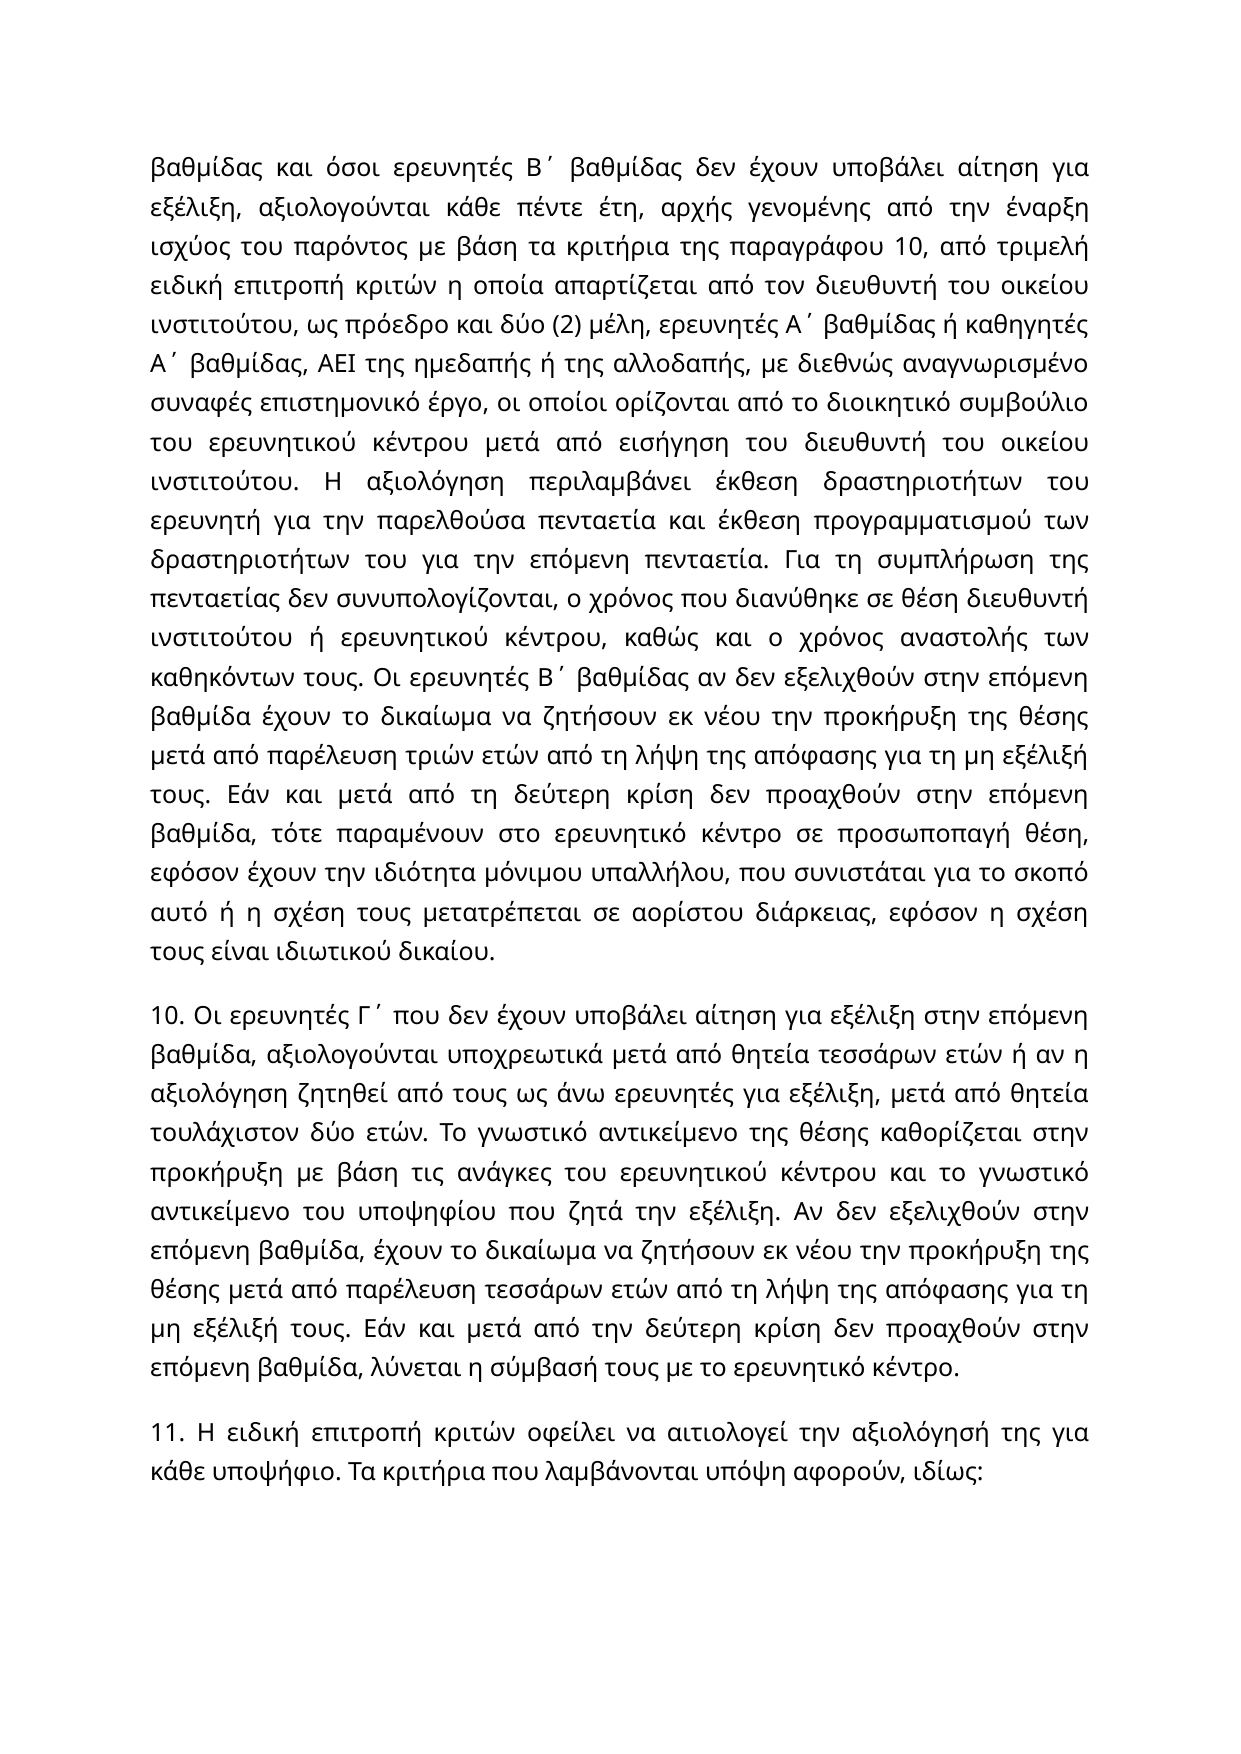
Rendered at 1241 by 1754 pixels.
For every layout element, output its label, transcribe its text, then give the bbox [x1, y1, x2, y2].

text βαθμίδας και όσοι ερευνητές Β΄ βαθμίδας δεν έχουν υποβάλει αίτηση για εξέλιξη, αξιολογούνται κάθε πέντε έτη, αρχής γενομένης από την έναρξη ισχύος του παρόντος με βάση τα κριτήρια της παραγράφου 10, από τριμελή ειδική επιτροπή κριτών η οποία απαρτίζεται από τον διευθυντή του οικείου ινστιτούτου, ως πρόεδρο και δύο (2) μέλη, ερευνητές Α΄ βαθμίδας ή καθηγητές Α΄ βαθμίδας, ΑΕΙ της ημεδαπής ή της αλλοδαπής, με διεθνώς αναγνωρισμένο συναφές επιστημονικό έργο, οι οποίοι ορίζονται από το διοικητικό συμβούλιο του ερευνητικού κέντρου μετά από εισήγηση του διευθυντή του οικείου ινστιτούτου. Η αξιολόγηση περιλαμβάνει έκθεση δραστηριοτήτων του ερευνητή για την παρελθούσα πενταετία και έκθεση προγραμματισμού των δραστηριοτήτων του για την επόμενη πενταετία. Για τη συμπλήρωση της πενταετίας δεν συνυπολογίζονται, ο χρόνος που διανύθηκε σε θέση διευθυντή ινστιτούτου ή ερευνητικού κέντρου, καθώς και ο χρόνος αναστολής των καθηκόντων τους. Οι ερευνητές Β΄ βαθμίδας αν δεν εξελιχθούν στην επόμενη βαθμίδα έχουν το δικαίωμα να ζητήσουν εκ νέου την προκήρυξη της θέσης μετά από παρέλευση τριών ετών από τη λήψη της απόφασης για τη μη εξέλιξή τους. Εάν και μετά από τη δεύτερη κρίση δεν προαχθούν στην επόμενη βαθμίδα, τότε παραμένουν στο ερευνητικό κέντρο σε προσωποπαγή θέση, εφόσον έχουν την ιδιότητα μόνιμου υπαλλήλου, που συνιστάται για το σκοπό αυτό ή η σχέση τους μετατρέπεται σε αορίστου διάρκειας, εφόσον η σχέση τους είναι ιδιωτικού δικαίου. [150, 150, 1090, 967]
text 11. Η ειδική επιτροπή κριτών οφείλει να αιτιολογεί την αξιολόγησή της για κάθε υποψήφιο. Τα κριτήρια που λαμβάνονται υπόψη αφορούν, ιδίως: [150, 1414, 1090, 1487]
text 10. Οι ερευνητές Γ΄ που δεν έχουν υποβάλει αίτηση για εξέλιξη στην επόμενη βαθμίδα, αξιολογούνται υποχρεωτικά μετά από θητεία τεσσάρων ετών ή αν η αξιολόγηση ζητηθεί από τους ως άνω ερευνητές για εξέλιξη, μετά από θητεία τουλάχιστον δύο ετών. Το γνωστικό αντικείμενο της θέσης καθορίζεται στην προκήρυξη με βάση τις ανάγκες του ερευνητικού κέντρου και το γνωστικό αντικείμενο του υποψηφίου που ζητά την εξέλιξη. Αν δεν εξελιχθούν στην επόμενη βαθμίδα, έχουν το δικαίωμα να ζητήσουν εκ νέου την προκήρυξη της θέσης μετά από παρέλευση τεσσάρων ετών από τη λήψη της απόφασης για τη μη εξέλιξή τους. Εάν και μετά από την δεύτερη κρίση δεν προαχθούν στην επόμενη βαθμίδα, λύνεται η σύμβασή τους με το ερευνητικό κέντρο. [150, 997, 1090, 1384]
